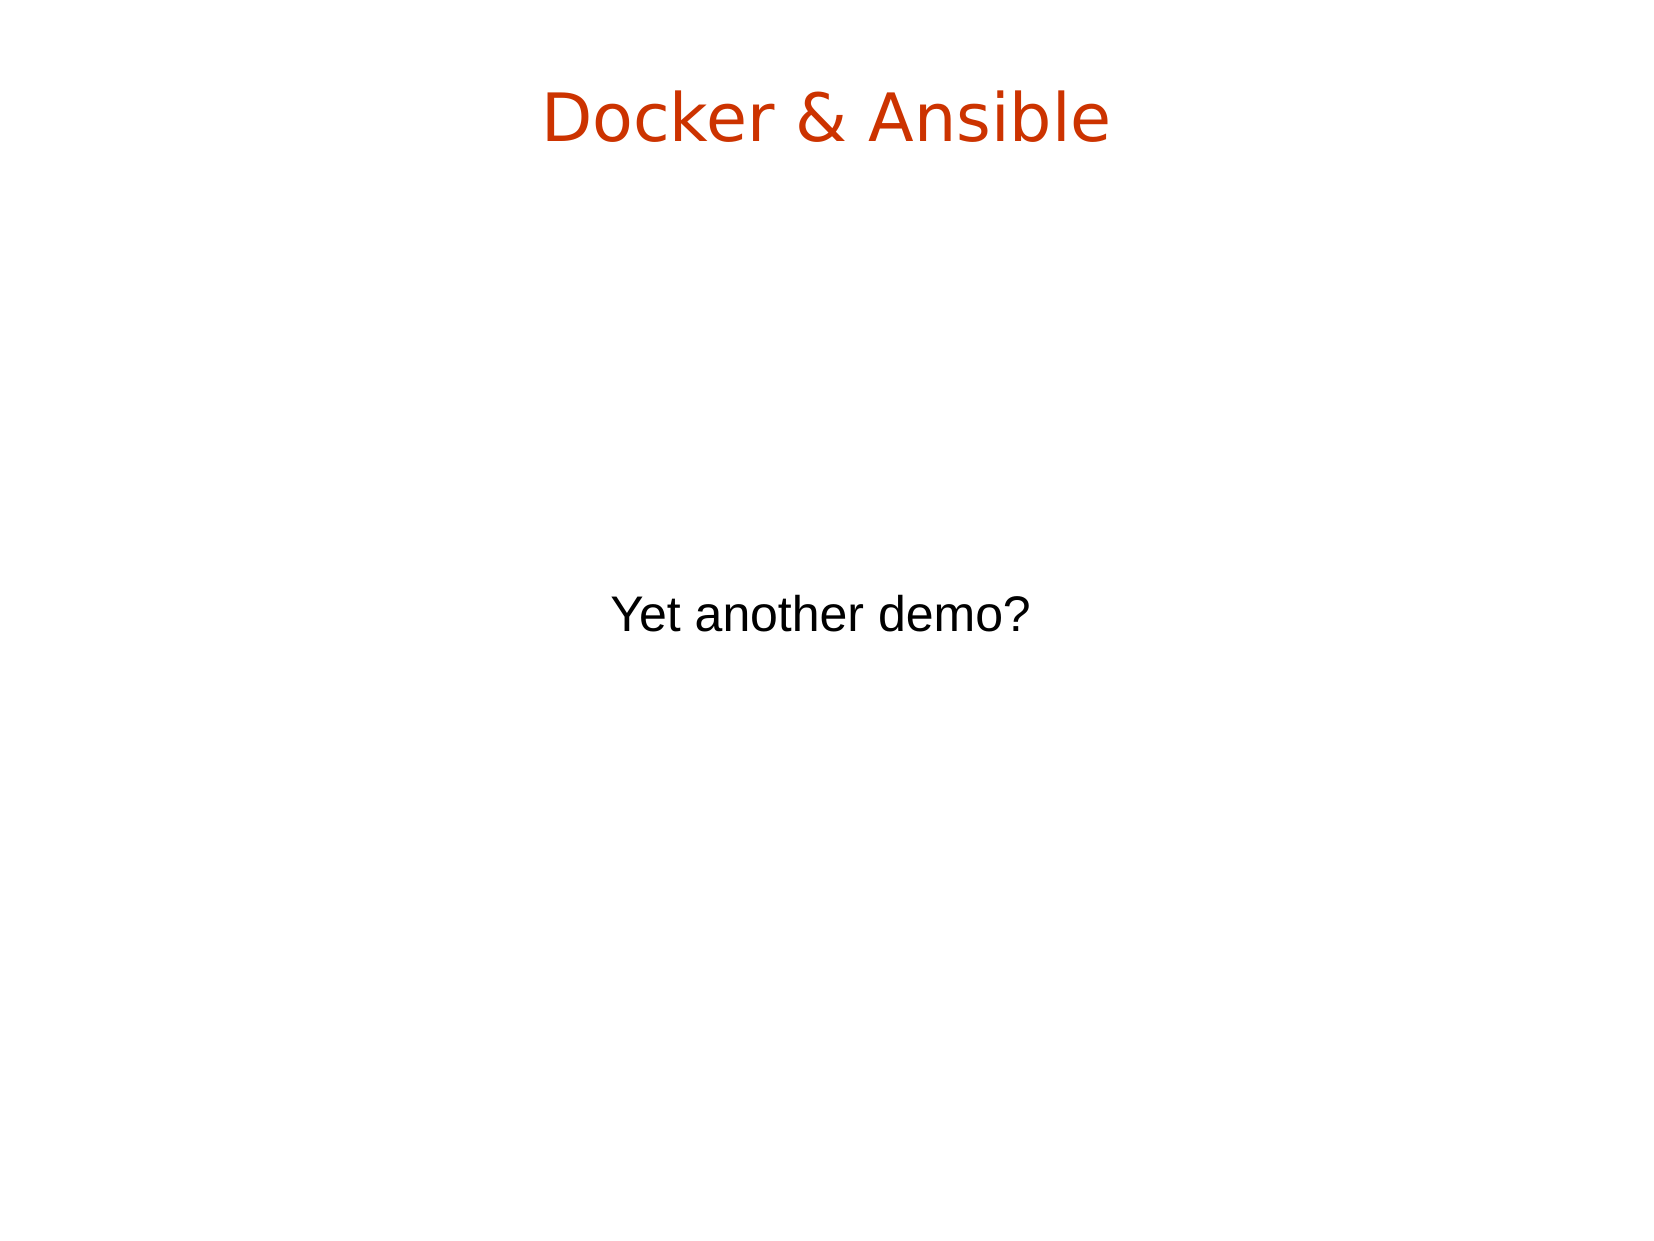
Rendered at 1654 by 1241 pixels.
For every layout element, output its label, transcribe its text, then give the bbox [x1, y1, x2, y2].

text_box Docker & Ansible [526, 72, 1128, 166]
text_box Yet another demo? [595, 570, 1058, 646]
